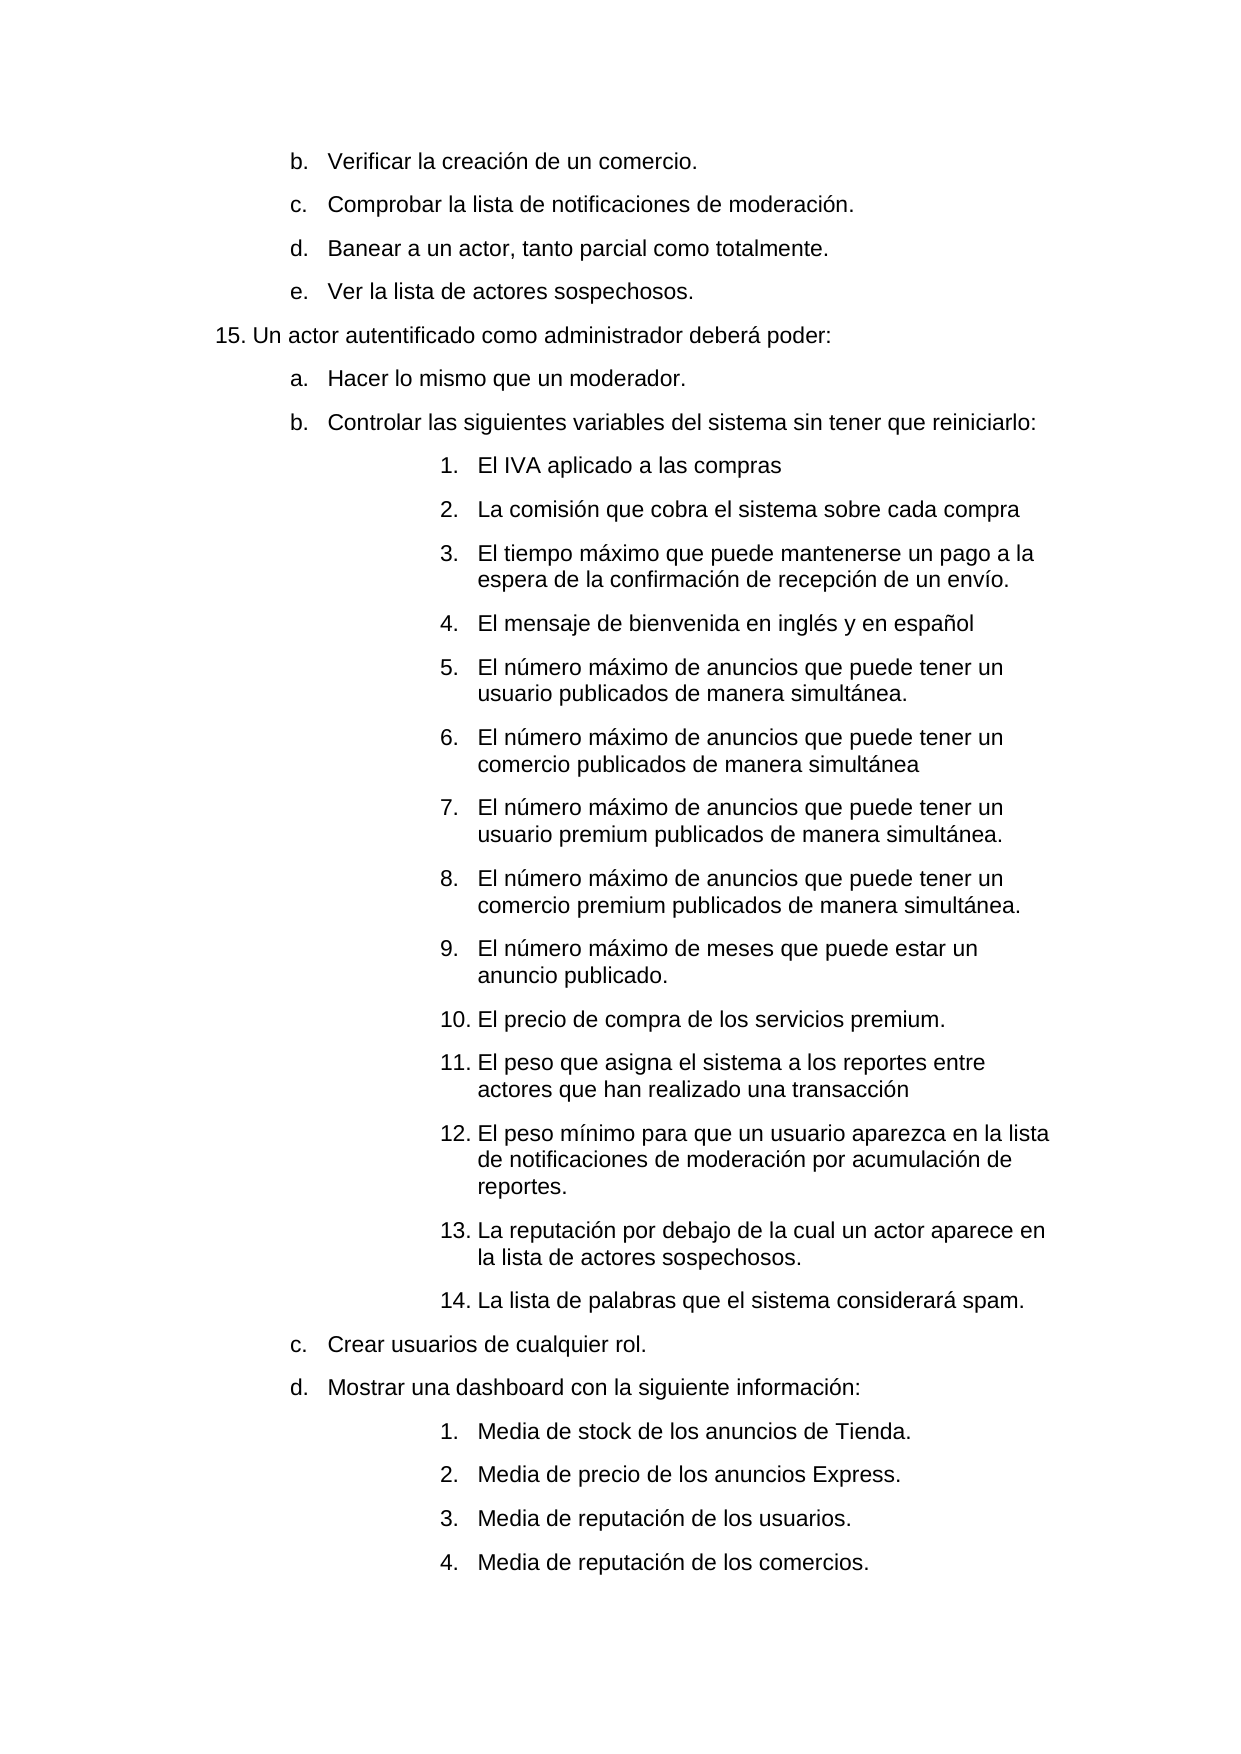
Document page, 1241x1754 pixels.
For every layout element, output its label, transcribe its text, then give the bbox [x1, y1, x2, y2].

list Ver la lista de actores sospechosos. [290, 278, 1063, 304]
list El número máximo de anuncios que puede tener un usuario premium publicados de manera simultánea. [440, 794, 1063, 847]
list El precio de compra de los servicios premium. [440, 1006, 1063, 1032]
list El número máximo de anuncios que puede tener un comercio premium publicados de manera simultánea. [440, 865, 1063, 918]
list El mensaje de bienvenida en inglés y en español [440, 610, 1063, 636]
list Comprobar la lista de notificaciones de moderación. [290, 191, 1063, 217]
list Un actor autentificado como administrador deberá poder: [215, 322, 1063, 348]
list El peso mínimo para que un usuario aparezca en la lista de notificaciones de moderación por acumulación de reportes. [440, 1119, 1063, 1199]
list Verificar la creación de un comercio. [290, 148, 1063, 174]
list La comisión que cobra el sistema sobre cada compra [440, 496, 1063, 522]
list Banear a un actor, tanto parcial como totalmente. [290, 235, 1063, 261]
list Controlar las siguientes variables del sistema sin tener que reiniciarlo: [290, 409, 1063, 435]
list Media de stock de los anuncios de Tienda. [440, 1418, 1063, 1444]
list Mostrar una dashboard con la siguiente información: [290, 1374, 1063, 1401]
list Media de reputación de los comercios. [440, 1548, 1063, 1575]
list El número máximo de anuncios que puede tener un comercio publicados de manera simultánea [440, 724, 1063, 777]
list El número máximo de meses que puede estar un anuncio publicado. [440, 935, 1063, 988]
list El peso que asigna el sistema a los reportes entre actores que han realizado una transacción [440, 1049, 1063, 1102]
list La lista de palabras que el sistema considerará spam. [440, 1287, 1063, 1313]
list Crear usuarios de cualquier rol. [290, 1331, 1063, 1357]
list Media de reputación de los usuarios. [440, 1505, 1063, 1531]
list El IVA aplicado a las compras [440, 452, 1063, 479]
list La reputación por debajo de la cual un actor aparece en la lista de actores sospechosos. [440, 1217, 1063, 1270]
list El tiempo máximo que puede mantenerse un pago a la espera de la confirmación de recepción de un envío. [440, 539, 1063, 593]
list El número máximo de anuncios que puede tener un usuario publicados de manera simultánea. [440, 653, 1063, 707]
list Hacer lo mismo que un moderador. [290, 365, 1063, 392]
list Media de precio de los anuncios Express. [440, 1461, 1063, 1488]
